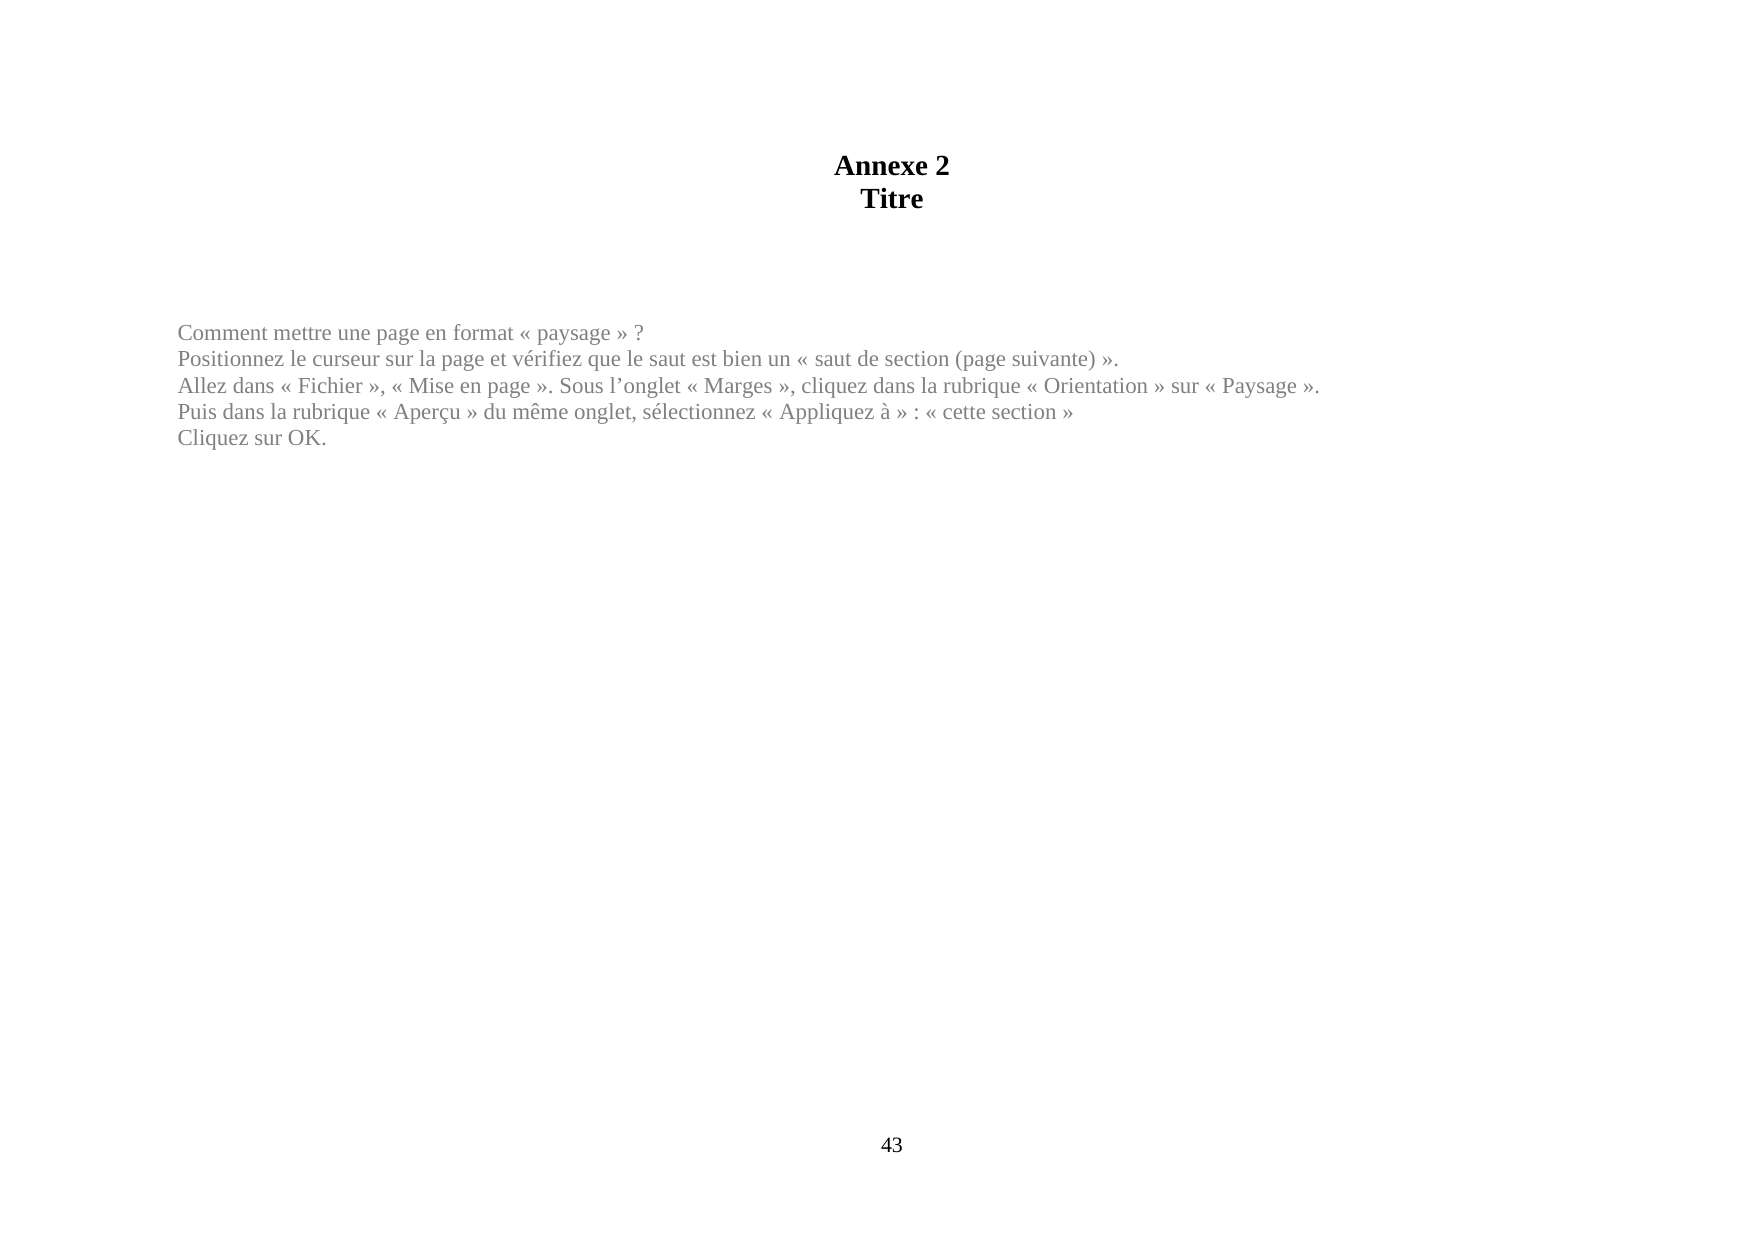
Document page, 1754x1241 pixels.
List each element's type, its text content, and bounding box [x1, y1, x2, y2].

text Puis dans la rubrique « Aperçu » du même onglet, sélectionnez « Appliquez à » : « cette section » [177, 398, 1606, 424]
text Positionnez le curseur sur la page et vérifiez que le saut est bien un « saut de section (page suivante) ». [177, 345, 1606, 372]
text Comment mettre une page en format « paysage » ? [177, 319, 1606, 345]
text Annexe 2 Titre [177, 148, 1606, 215]
text Cliquez sur OK. [177, 424, 1606, 451]
text Allez dans « Fichier », « Mise en page ». Sous l’onglet « Marges », cliquez dans la rubrique « Orientation » sur « Paysage ». [177, 372, 1606, 398]
